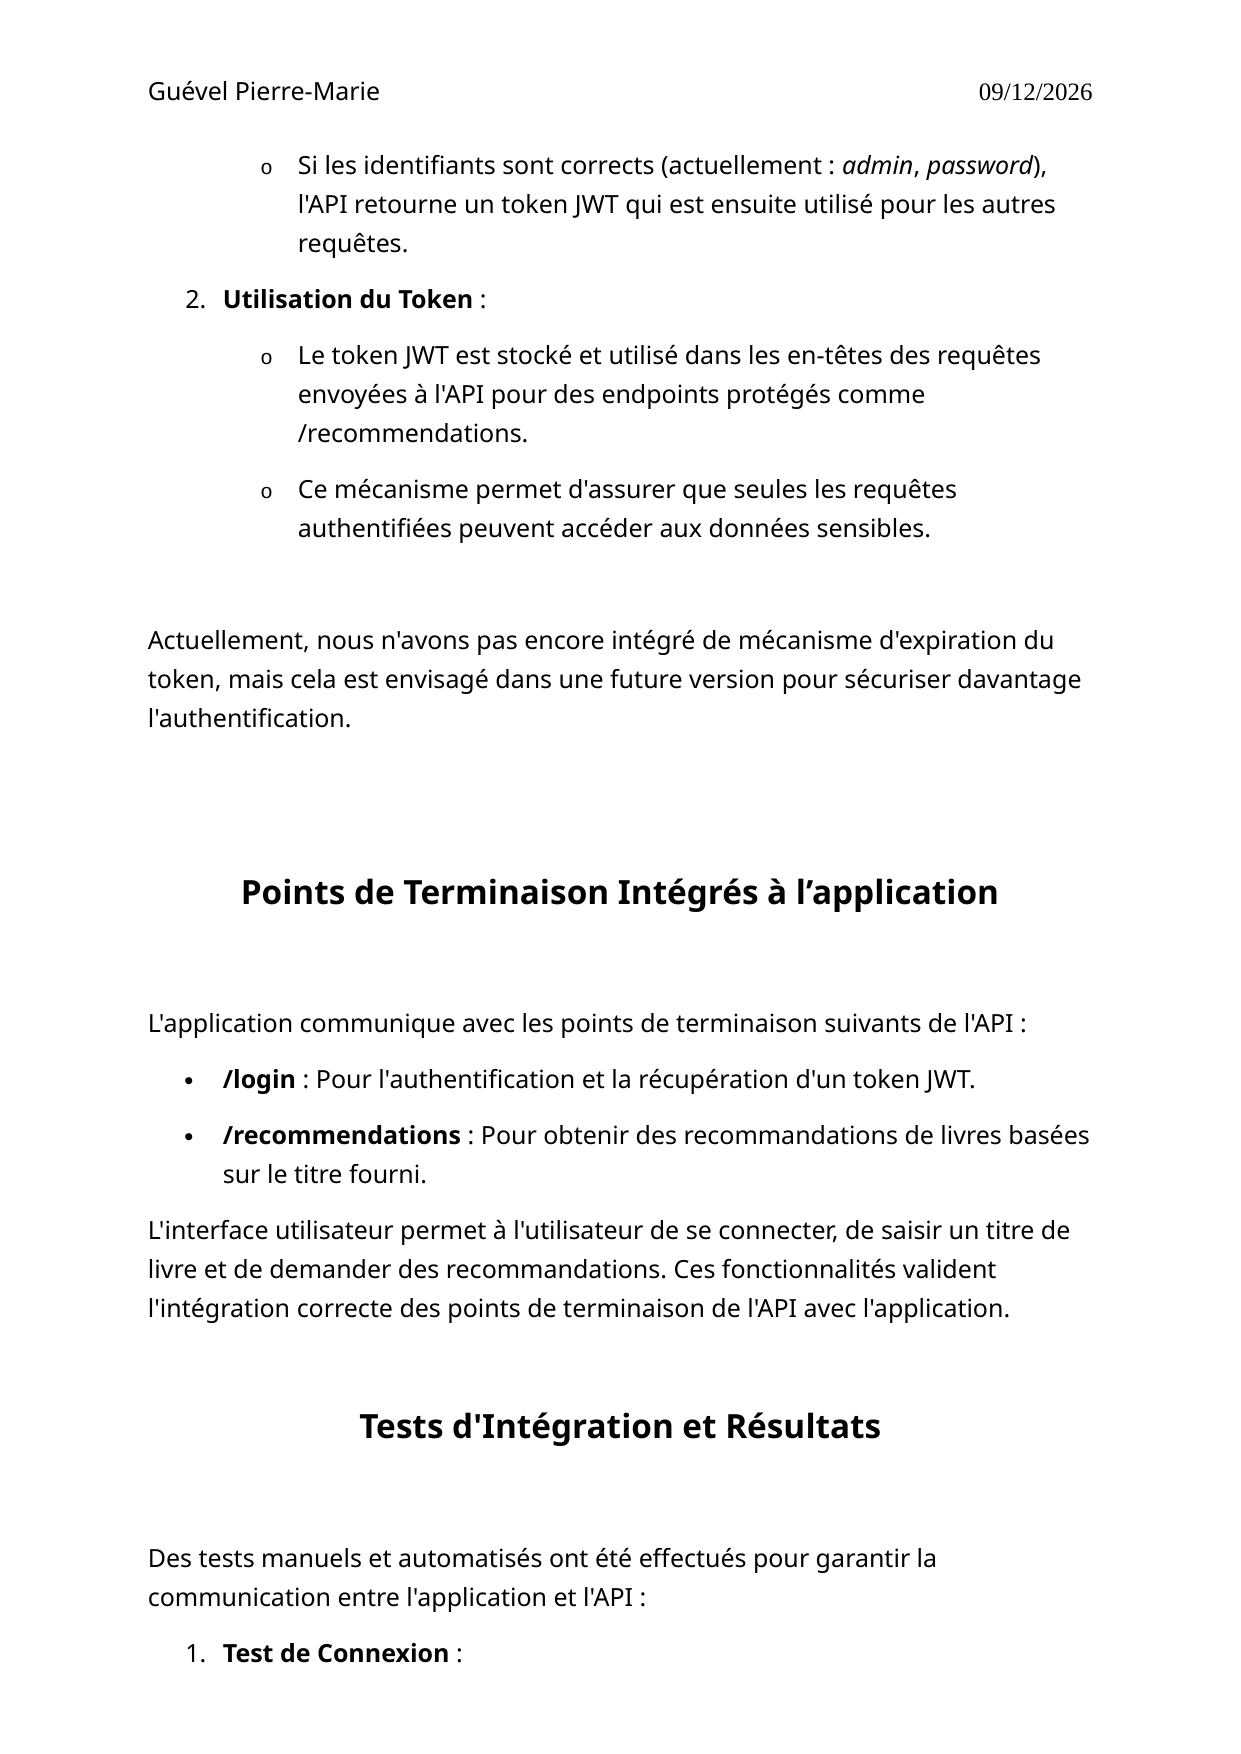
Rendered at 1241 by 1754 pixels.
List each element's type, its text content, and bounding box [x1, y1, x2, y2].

list Utilisation du Token : [185, 282, 1093, 316]
list /recommendations : Pour obtenir des recommandations de livres basées sur le titre fourni. [185, 1118, 1093, 1191]
list /login : Pour l'authentification et la récupération d'un token JWT. [185, 1062, 1093, 1096]
text L'application communique avec les points de terminaison suivants de l'API : [148, 1006, 1093, 1040]
list Test de Connexion : [185, 1636, 1093, 1669]
text Points de Terminaison Intégrés à l’application [148, 868, 1093, 914]
text Actuellement, nous n'avons pas encore intégré de mécanisme d'expiration du token, mais cela est envisagé dans une future version pour sécuriser davantage l'authentification. [148, 623, 1093, 735]
text Des tests manuels et automatisés ont été effectués pour garantir la communication entre l'application et l'API : [148, 1541, 1093, 1614]
list Si les identifiants sont corrects (actuellement : admin, password), l'API retourne un token JWT qui est ensuite utilisé pour les autres requêtes. [260, 148, 1093, 260]
list Ce mécanisme permet d'assurer que seules les requêtes authentifiées peuvent accéder aux données sensibles. [260, 472, 1093, 545]
text Tests d'Intégration et Résultats [148, 1403, 1093, 1448]
text L'interface utilisateur permet à l'utilisateur de se connecter, de saisir un titre de livre et de demander des recommandations. Ces fonctionnalités valident l'intégration correcte des points de terminaison de l'API avec l'application. [148, 1213, 1093, 1325]
list Le token JWT est stocké et utilisé dans les en-têtes des requêtes envoyées à l'API pour des endpoints protégés comme /recommendations. [260, 338, 1093, 450]
